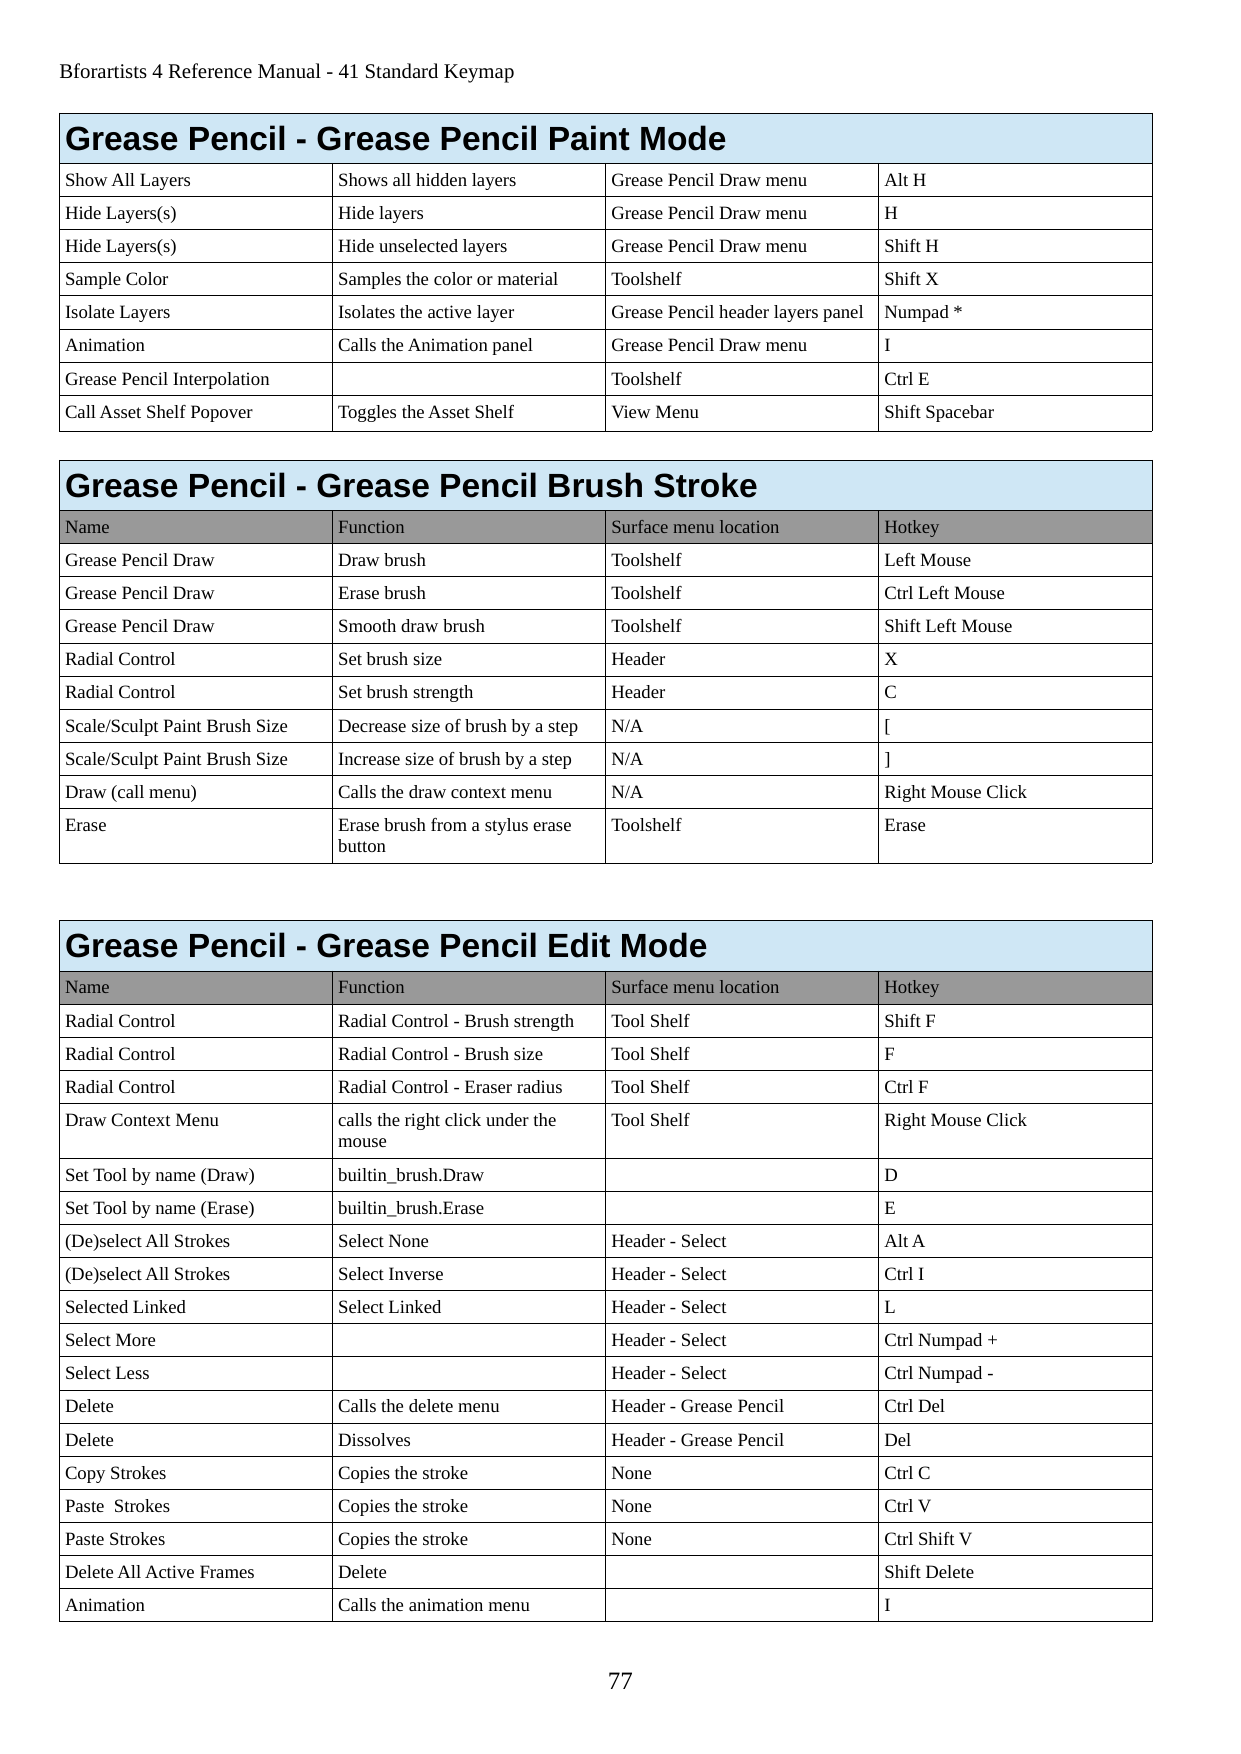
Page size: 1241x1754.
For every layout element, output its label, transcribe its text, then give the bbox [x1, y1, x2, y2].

table_cell Grease Pencil Draw [60, 544, 332, 576]
table_cell Toolshelf [606, 610, 878, 642]
table_cell Select None [333, 1225, 605, 1257]
table_cell Show All Layers [60, 164, 332, 196]
table_cell Toolshelf [606, 363, 878, 395]
table_cell Header - Select [606, 1357, 878, 1389]
table_cell None [606, 1457, 878, 1489]
table_cell builtin_brush.Erase [333, 1192, 605, 1224]
table_cell Calls the draw context menu [333, 776, 605, 808]
table_cell Set Tool by name (Erase) [60, 1192, 332, 1224]
table_cell Tool Shelf [606, 1104, 878, 1158]
table_cell Set Tool by name (Draw) [60, 1159, 332, 1191]
table_cell Erase brush [333, 577, 605, 609]
table_cell Ctrl C [879, 1457, 1152, 1489]
table_cell Alt A [879, 1225, 1152, 1257]
table_cell Erase brush from a stylus erase button [333, 809, 605, 863]
table_cell I [879, 330, 1152, 362]
table_cell Shift H [879, 230, 1152, 262]
table_cell N/A [606, 776, 878, 808]
table_cell Radial Control [60, 1005, 332, 1037]
table_cell Grease Pencil Draw menu [606, 330, 878, 362]
table_cell Radial Control - Brush strength [333, 1005, 605, 1037]
table_cell Hide unselected layers [333, 230, 605, 262]
table_cell Delete [333, 1556, 605, 1588]
table_cell I [879, 1589, 1152, 1621]
table_cell Tool Shelf [606, 1071, 878, 1103]
table_header Grease Pencil - Grease Pencil Edit Mode [60, 921, 1152, 971]
table_cell (De)select All Strokes [60, 1225, 332, 1257]
table_cell Set brush strength [333, 677, 605, 709]
table_cell Erase [60, 809, 332, 863]
table_cell Select Less [60, 1357, 332, 1389]
table_cell Hotkey [879, 972, 1152, 1004]
table_cell Shift F [879, 1005, 1152, 1037]
table_cell Radial Control - Brush size [333, 1038, 605, 1070]
table_cell Hide layers [333, 197, 605, 229]
table_cell Radial Control [60, 677, 332, 709]
table_cell E [879, 1192, 1152, 1224]
table_cell Shift Spacebar [879, 396, 1152, 431]
table_cell Ctrl Left Mouse [879, 577, 1152, 609]
table_cell [606, 1589, 878, 1621]
table_cell (De)select All Strokes [60, 1258, 332, 1290]
table_cell Grease Pencil Draw menu [606, 164, 878, 196]
table_cell Draw Context Menu [60, 1104, 332, 1158]
table_cell Toggles the Asset Shelf [333, 396, 605, 431]
table_cell Call Asset Shelf Popover [60, 396, 332, 431]
table_cell Scale/Sculpt Paint Brush Size [60, 710, 332, 742]
table_cell Surface menu location [606, 511, 878, 543]
table_cell Header - Select [606, 1324, 878, 1356]
table_cell D [879, 1159, 1152, 1191]
table_cell Radial Control [60, 644, 332, 676]
table_cell Copy Strokes [60, 1457, 332, 1489]
table_cell Left Mouse [879, 544, 1152, 576]
table_cell Erase [879, 809, 1152, 863]
table_cell Radial Control [60, 1038, 332, 1070]
table_cell Shows all hidden layers [333, 164, 605, 196]
table_cell Animation [60, 330, 332, 362]
table_cell Ctrl I [879, 1258, 1152, 1290]
table_cell Grease Pencil Draw menu [606, 230, 878, 262]
table_cell Tool Shelf [606, 1038, 878, 1070]
table_cell Toolshelf [606, 544, 878, 576]
table_cell Tool Shelf [606, 1005, 878, 1037]
table_cell ] [879, 743, 1152, 775]
table_cell builtin_brush.Draw [333, 1159, 605, 1191]
table_cell Copies the stroke [333, 1490, 605, 1522]
table_cell Calls the delete menu [333, 1391, 605, 1423]
table_cell Shift X [879, 263, 1152, 295]
table_cell N/A [606, 743, 878, 775]
table_cell Shift Delete [879, 1556, 1152, 1588]
table_cell L [879, 1291, 1152, 1323]
table_cell Calls the Animation panel [333, 330, 605, 362]
table_cell Hide Layers(s) [60, 230, 332, 262]
table_cell Header - Grease Pencil [606, 1424, 878, 1456]
table_cell None [606, 1490, 878, 1522]
table_cell View Menu [606, 396, 878, 431]
table_cell Dissolves [333, 1424, 605, 1456]
table_cell Smooth draw brush [333, 610, 605, 642]
table_cell Delete [60, 1391, 332, 1423]
table_cell Ctrl V [879, 1490, 1152, 1522]
table_cell Paste Strokes [60, 1490, 332, 1522]
table_cell [333, 363, 605, 395]
table_cell [ [879, 710, 1152, 742]
table_cell Alt H [879, 164, 1152, 196]
table_cell Grease Pencil Interpolation [60, 363, 332, 395]
table_cell Delete All Active Frames [60, 1556, 332, 1588]
table_cell Shift Left Mouse [879, 610, 1152, 642]
table_cell Function [333, 511, 605, 543]
table_cell Set brush size [333, 644, 605, 676]
table_cell H [879, 197, 1152, 229]
table_cell Right Mouse Click [879, 776, 1152, 808]
table_cell Hide Layers(s) [60, 197, 332, 229]
table_cell Function [333, 972, 605, 1004]
table_cell Ctrl E [879, 363, 1152, 395]
table_cell Header [606, 677, 878, 709]
table_cell Decrease size of brush by a step [333, 710, 605, 742]
table_cell Grease Pencil Draw [60, 610, 332, 642]
table_cell Animation [60, 1589, 332, 1621]
table_cell [333, 1357, 605, 1389]
table_cell Select Linked [333, 1291, 605, 1323]
table_cell F [879, 1038, 1152, 1070]
table_cell [606, 1159, 878, 1191]
table_cell N/A [606, 710, 878, 742]
table_cell Draw brush [333, 544, 605, 576]
table_cell None [606, 1523, 878, 1555]
table_cell [606, 1556, 878, 1588]
table_cell Hotkey [879, 511, 1152, 543]
table_cell Numpad * [879, 296, 1152, 328]
table_cell Increase size of brush by a step [333, 743, 605, 775]
table_cell C [879, 677, 1152, 709]
table_cell Toolshelf [606, 809, 878, 863]
table_cell Select More [60, 1324, 332, 1356]
table_cell Ctrl Shift V [879, 1523, 1152, 1555]
table_cell Selected Linked [60, 1291, 332, 1323]
table_cell Name [60, 511, 332, 543]
table_cell Delete [60, 1424, 332, 1456]
table_cell Right Mouse Click [879, 1104, 1152, 1158]
table_cell Copies the stroke [333, 1457, 605, 1489]
table_cell Paste Strokes [60, 1523, 332, 1555]
table_cell Grease Pencil Draw [60, 577, 332, 609]
table_cell Isolate Layers [60, 296, 332, 328]
table_cell Header - Select [606, 1258, 878, 1290]
table_cell Toolshelf [606, 263, 878, 295]
table_cell Header - Select [606, 1291, 878, 1323]
table_cell Ctrl Numpad - [879, 1357, 1152, 1389]
table_header Grease Pencil - Grease Pencil Brush Stroke [60, 461, 1152, 510]
table_cell Header - Select [606, 1225, 878, 1257]
table_cell Sample Color [60, 263, 332, 295]
table_cell [606, 1192, 878, 1224]
table_cell Samples the color or material [333, 263, 605, 295]
table_cell Calls the animation menu [333, 1589, 605, 1621]
table_cell Grease Pencil Draw menu [606, 197, 878, 229]
table_cell Select Inverse [333, 1258, 605, 1290]
table_cell Radial Control - Eraser radius [333, 1071, 605, 1103]
table_cell Scale/Sculpt Paint Brush Size [60, 743, 332, 775]
table_cell Ctrl F [879, 1071, 1152, 1103]
table_cell Radial Control [60, 1071, 332, 1103]
table_cell X [879, 644, 1152, 676]
table_cell Name [60, 972, 332, 1004]
table_cell Header [606, 644, 878, 676]
table_cell Copies the stroke [333, 1523, 605, 1555]
table_cell [333, 1324, 605, 1356]
table_cell Header - Grease Pencil [606, 1391, 878, 1423]
table_cell Ctrl Del [879, 1391, 1152, 1423]
table_cell Draw (call menu) [60, 776, 332, 808]
table_cell Ctrl Numpad + [879, 1324, 1152, 1356]
table_cell Toolshelf [606, 577, 878, 609]
table_cell Del [879, 1424, 1152, 1456]
table_cell Surface menu location [606, 972, 878, 1004]
table_cell calls the right click under the mouse [333, 1104, 605, 1158]
table_cell Isolates the active layer [333, 296, 605, 328]
table_header Grease Pencil - Grease Pencil Paint Mode [60, 114, 1152, 163]
table_cell Grease Pencil header layers panel [606, 296, 878, 328]
